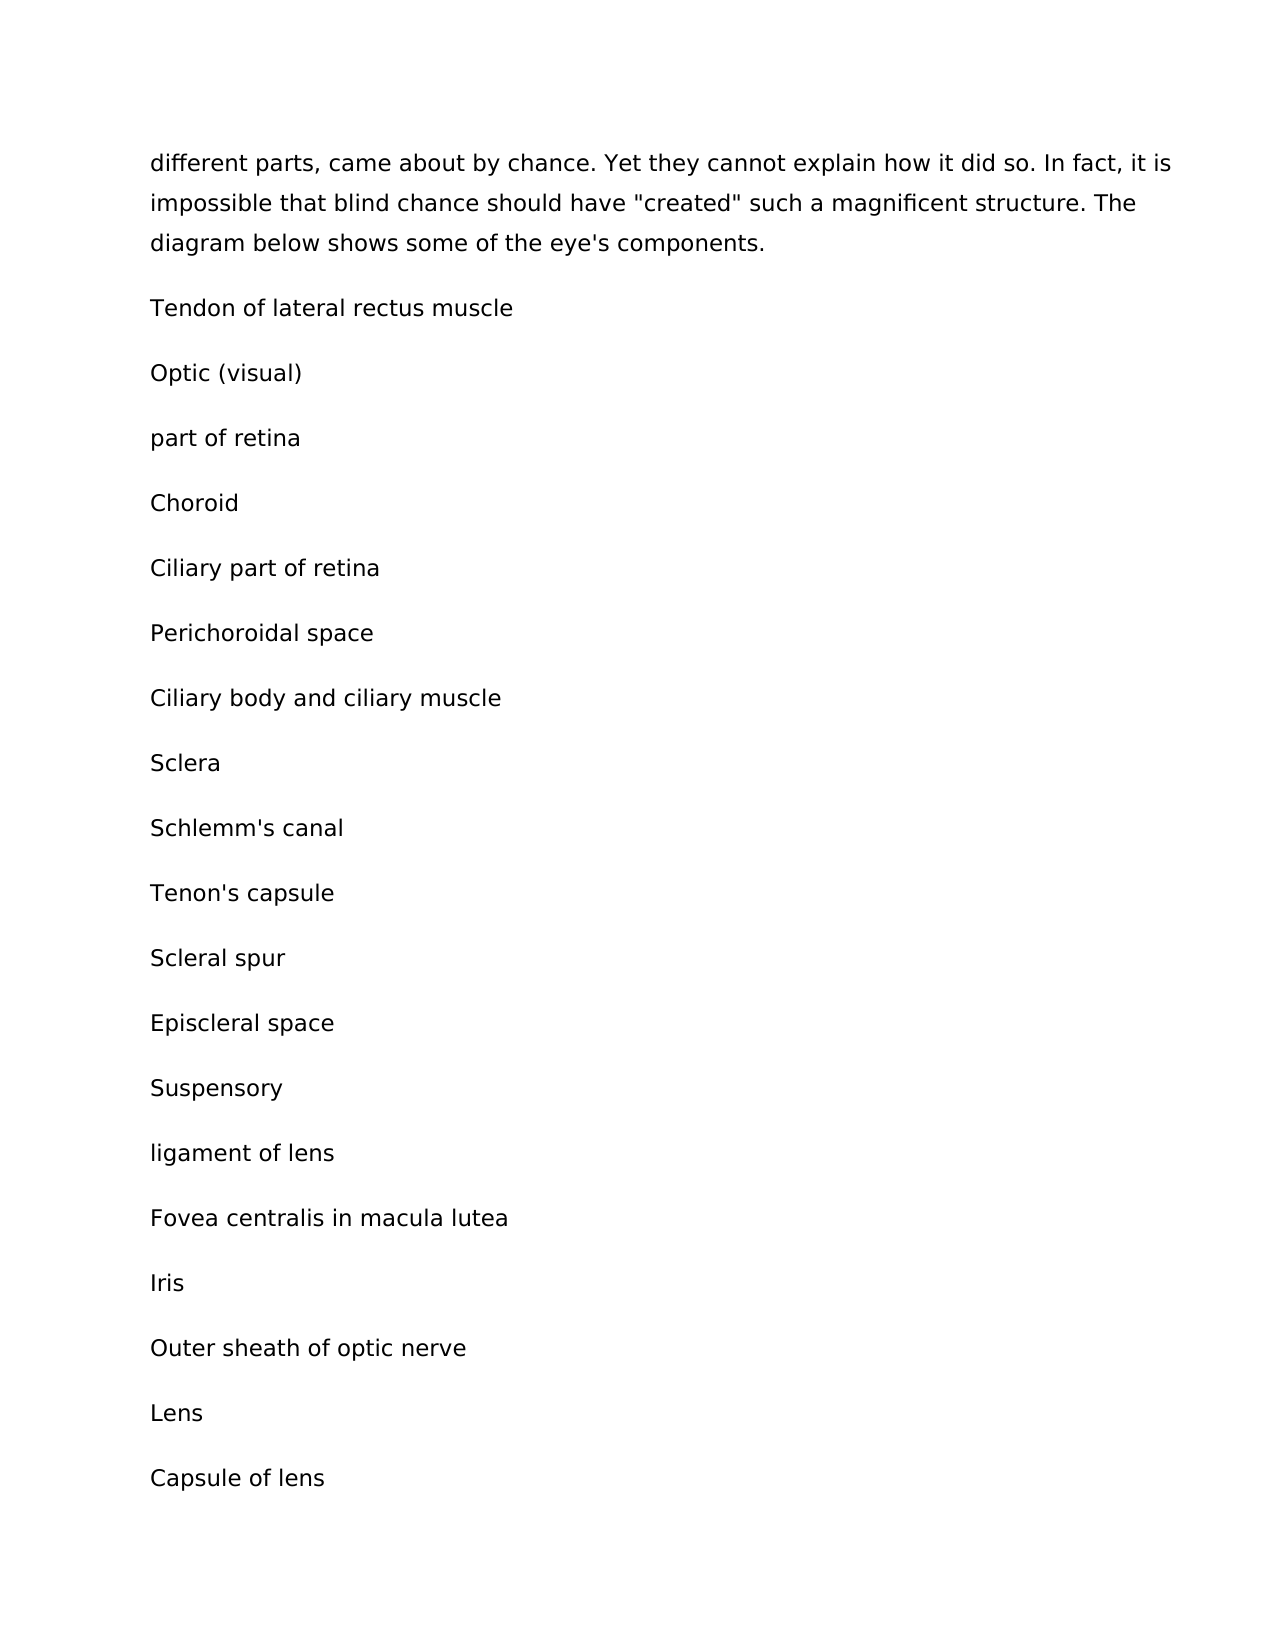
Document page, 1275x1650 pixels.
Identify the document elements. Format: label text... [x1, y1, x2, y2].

text Suspensory [150, 1075, 1200, 1102]
text Iris [150, 1270, 1200, 1297]
text Outer sheath of optic nerve [150, 1335, 1200, 1362]
text Tendon of lateral rectus muscle [150, 295, 1200, 322]
text part of retina [150, 425, 1200, 452]
text Episcleral space [150, 1010, 1200, 1037]
text Ciliary body and ciliary muscle [150, 685, 1200, 712]
text Sclera [150, 750, 1200, 777]
text different parts, came about by chance. Yet they cannot explain how it did so. In fact, it is impossible that blind chance should have "created" such a magnificent structure. The diagram below shows some of the eye's components. [150, 150, 1200, 257]
text Optic (visual) [150, 360, 1200, 387]
text Perichoroidal space [150, 620, 1200, 647]
text ligament of lens [150, 1140, 1200, 1167]
text Capsule of lens [150, 1465, 1200, 1492]
text Ciliary part of retina [150, 555, 1200, 582]
text Lens [150, 1400, 1200, 1427]
text Choroid [150, 490, 1200, 517]
text Schlemm's canal [150, 815, 1200, 842]
text Fovea centralis in macula lutea [150, 1205, 1200, 1232]
text Scleral spur [150, 945, 1200, 972]
text Tenon's capsule [150, 880, 1200, 907]
